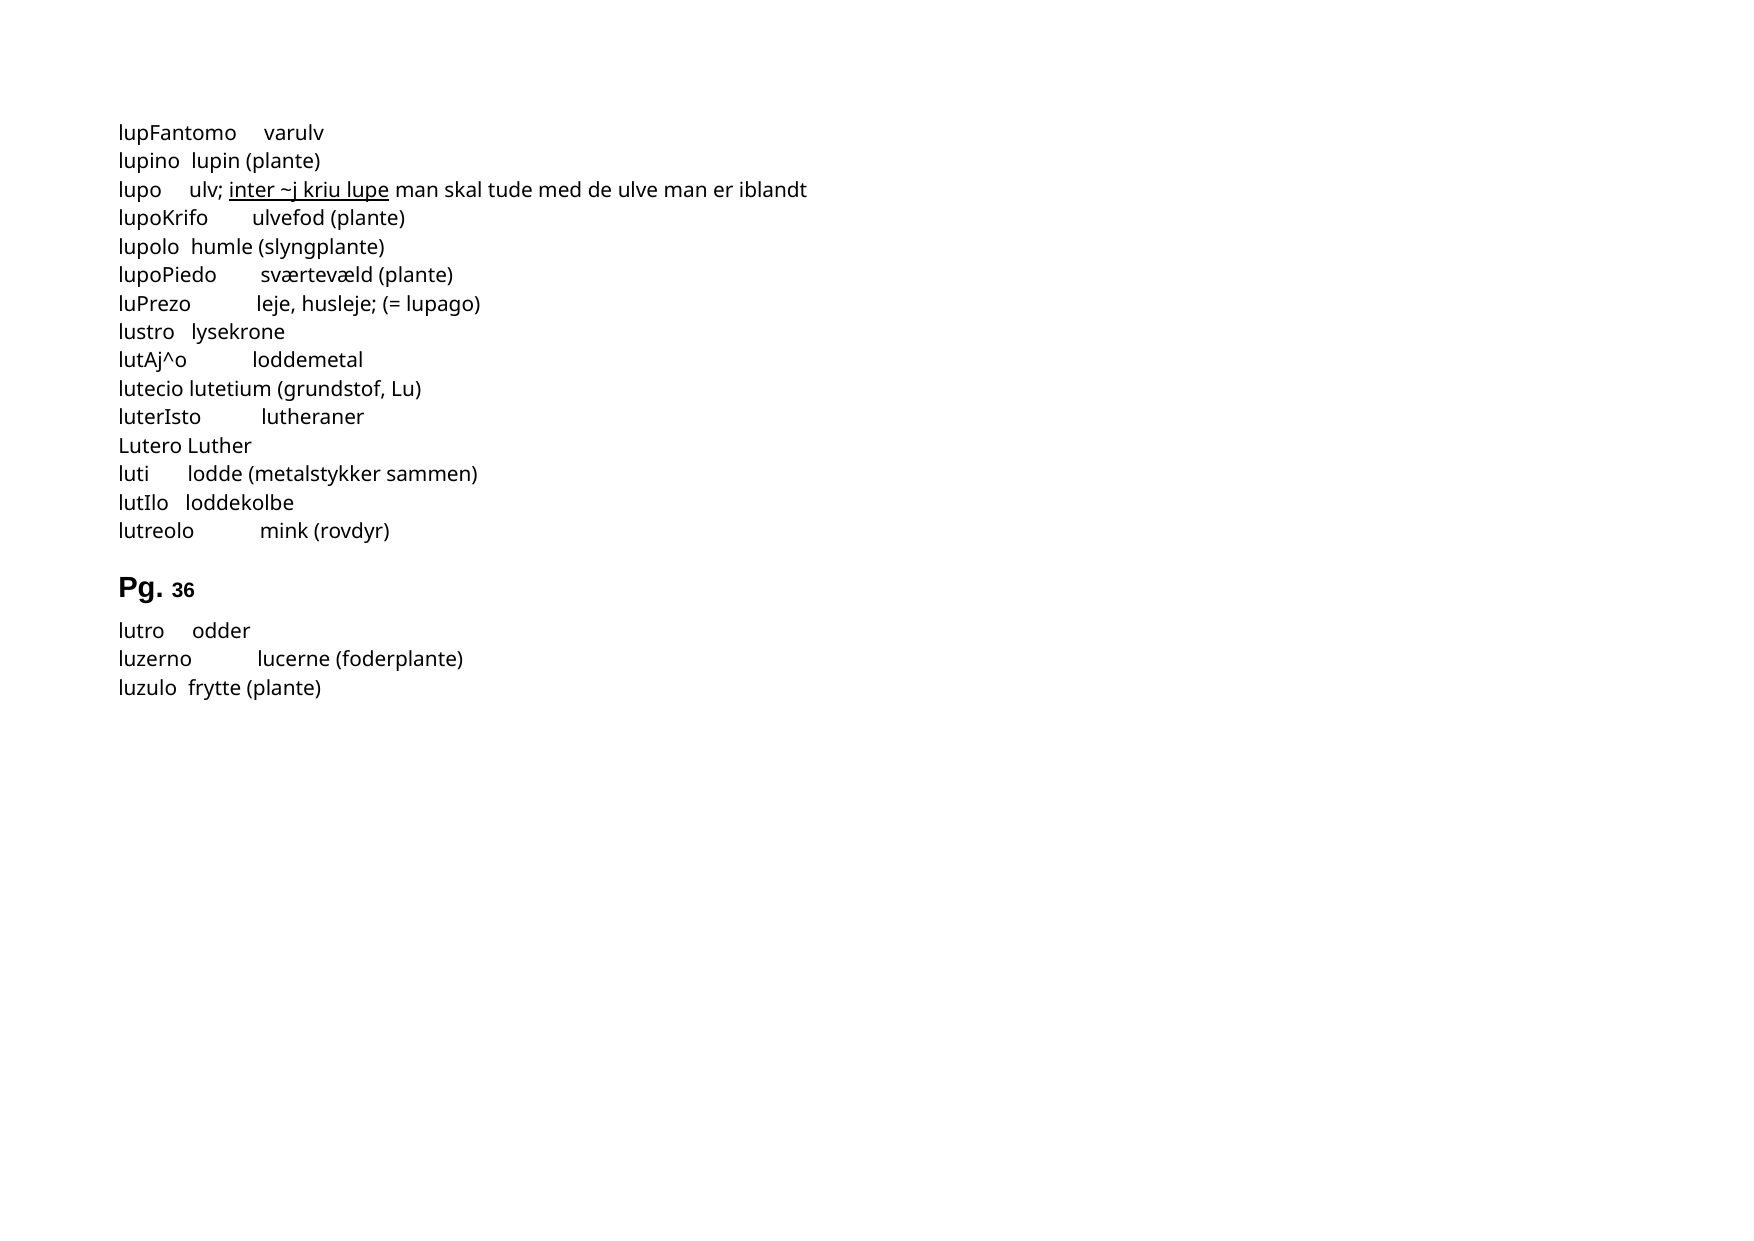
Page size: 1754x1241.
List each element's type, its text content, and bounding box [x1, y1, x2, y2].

text lutAj^o loddemetal [118, 346, 1636, 374]
text luterIsto lutheraner [118, 402, 1636, 431]
text lupo ulv; inter ~j kriu lupe man skal tude med de ulve man er iblandt [118, 175, 1636, 203]
text luPrezo leje, husleje; (= lupago) [118, 289, 1636, 317]
text lutro odder [118, 616, 1636, 644]
text lupoPiedo sværtevæld (plante) [118, 260, 1636, 289]
text luzulo frytte (plante) [118, 673, 1636, 701]
text lutecio lutetium (grundstof, Lu) [118, 374, 1636, 402]
text lupolo humle (slyngplante) [118, 232, 1636, 260]
text Lutero Luther [118, 431, 1636, 459]
text lupino lupin (plante) [118, 147, 1636, 175]
text lupoKrifo ulvefod (plante) [118, 203, 1636, 232]
subtitle Pg. 36 [118, 570, 1636, 603]
text lustro lysekrone [118, 317, 1636, 346]
text luzerno lucerne (foderplante) [118, 644, 1636, 673]
text lutIlo loddekolbe [118, 488, 1636, 516]
text lutreolo mink (rovdyr) [118, 516, 1636, 545]
text lupFantomo varulv [118, 118, 1636, 147]
text luti lodde (metalstykker sammen) [118, 459, 1636, 488]
